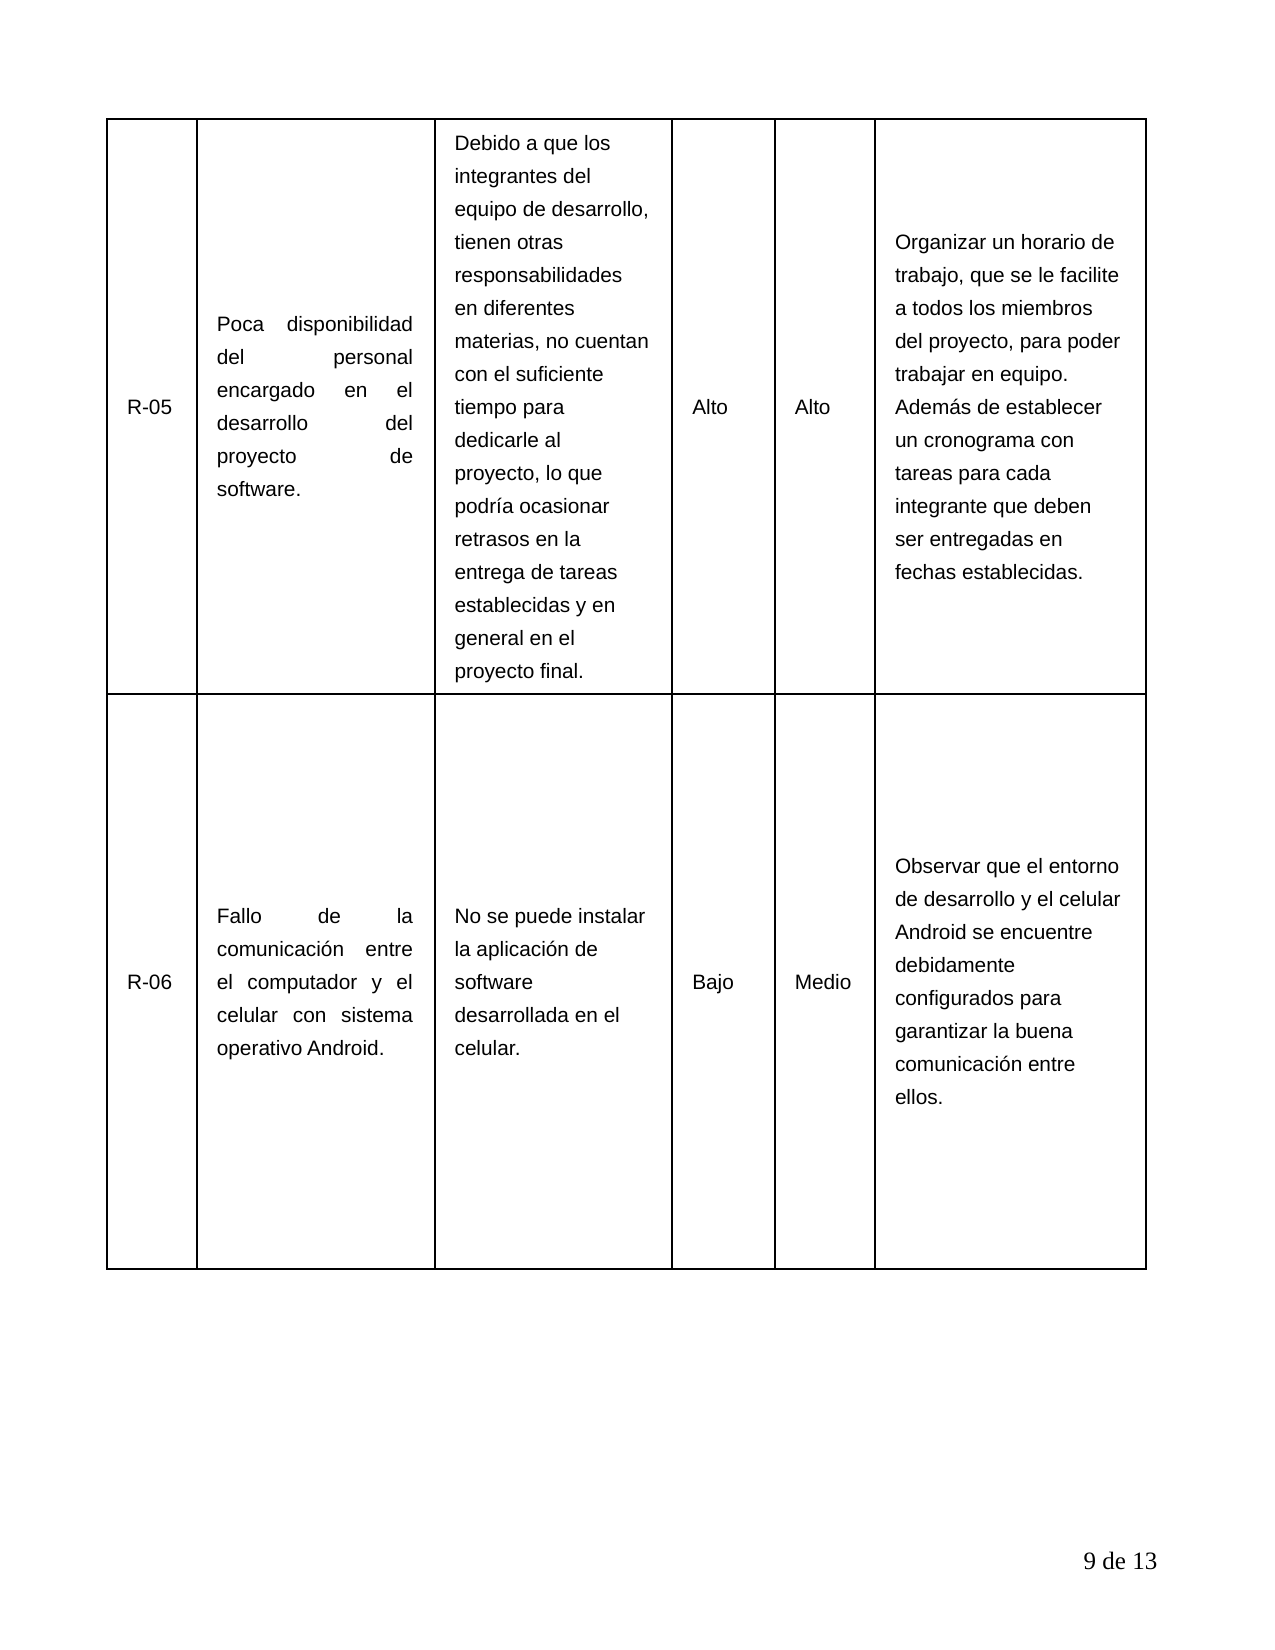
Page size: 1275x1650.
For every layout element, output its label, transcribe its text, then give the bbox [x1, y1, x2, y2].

table_cell Debido a que los integrantes del equipo de desarrollo, tienen otras responsabilidades en diferentes materias, no cuentan con el suficiente tiempo para dedicarle al proyecto, lo que podría ocasionar retrasos en la entrega de tareas establecidas y en general en el proyecto final. [436, 120, 671, 693]
table_cell R-06 [108, 695, 196, 1268]
table_cell Alto [776, 120, 874, 693]
table_cell Medio [776, 695, 874, 1268]
table_cell Poca disponibilidad del personal encargado en el desarrollo del proyecto de software. [198, 120, 434, 693]
table_cell Observar que el entorno de desarrollo y el celular Android se encuentre debidamente configurados para garantizar la buena comunicación entre ellos. [876, 695, 1145, 1268]
table_cell R-05 [108, 120, 196, 693]
table_cell Bajo [673, 695, 774, 1268]
table_cell No se puede instalar la aplicación de software desarrollada en el celular. [436, 695, 671, 1268]
table_cell Organizar un horario de trabajo, que se le facilite a todos los miembros del proyecto, para poder trabajar en equipo. Además de establecer un cronograma con tareas para cada integrante que deben ser entregadas en fechas establecidas. [876, 120, 1145, 693]
table_cell Alto [673, 120, 774, 693]
table_cell Fallo de la comunicación entre el computador y el celular con sistema operativo Android. [198, 695, 434, 1268]
